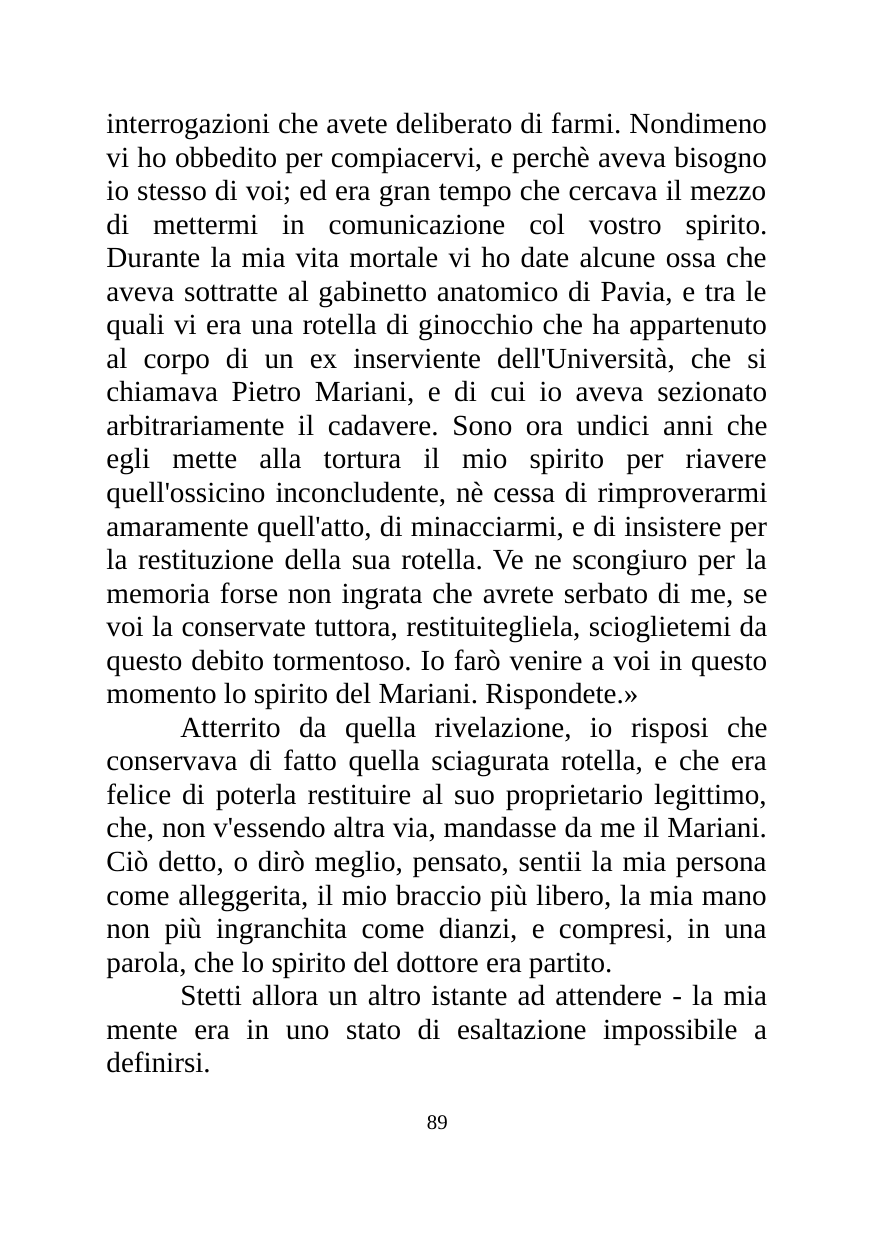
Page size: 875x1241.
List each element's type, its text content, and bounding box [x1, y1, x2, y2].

text Stetti allora un altro istante ad attendere - la mia mente era in uno stato di esaltazione impossibile a definirsi. [106, 978, 768, 1079]
text interrogazioni che avete deliberato di farmi. Nondimeno vi ho obbedito per compiacervi, e perchè aveva bisogno io stesso di voi; ed era gran tempo che cercava il mezzo di mettermi in comunicazione col vostro spirito. Durante la mia vita mortale vi ho date alcune ossa che aveva sottratte al gabinetto anatomico di Pavia, e tra le quali vi era una rotella di ginocchio che ha appartenuto al corpo di un ex inserviente dell'Università, che si chiamava Pietro Mariani, e di cui io aveva sezionato arbitrariamente il cadavere. Sono ora undici anni che egli mette alla tortura il mio spirito per riavere quell'ossicino inconcludente, nè cessa di rimproverarmi amaramente quell'atto, di minacciarmi, e di insistere per la restituzione della sua rotella. Ve ne scongiuro per la memoria forse non ingrata che avrete serbato di me, se voi la conservate tuttora, restituitegliela, scioglietemi da questo debito tormentoso. Io farò venire a voi in questo momento lo spirito del Mariani. Rispondete.» [106, 106, 768, 710]
text Atterrito da quella rivelazione, io risposi che conservava di fatto quella sciagurata rotella, e che era felice di poterla restituire al suo proprietario legittimo, che, non v'essendo altra via, mandasse da me il Mariani. Ciò detto, o dirò meglio, pensato, sentii la mia persona come alleggerita, il mio braccio più libero, la mia mano non più ingranchita come dianzi, e compresi, in una parola, che lo spirito del dottore era partito. [106, 710, 768, 978]
